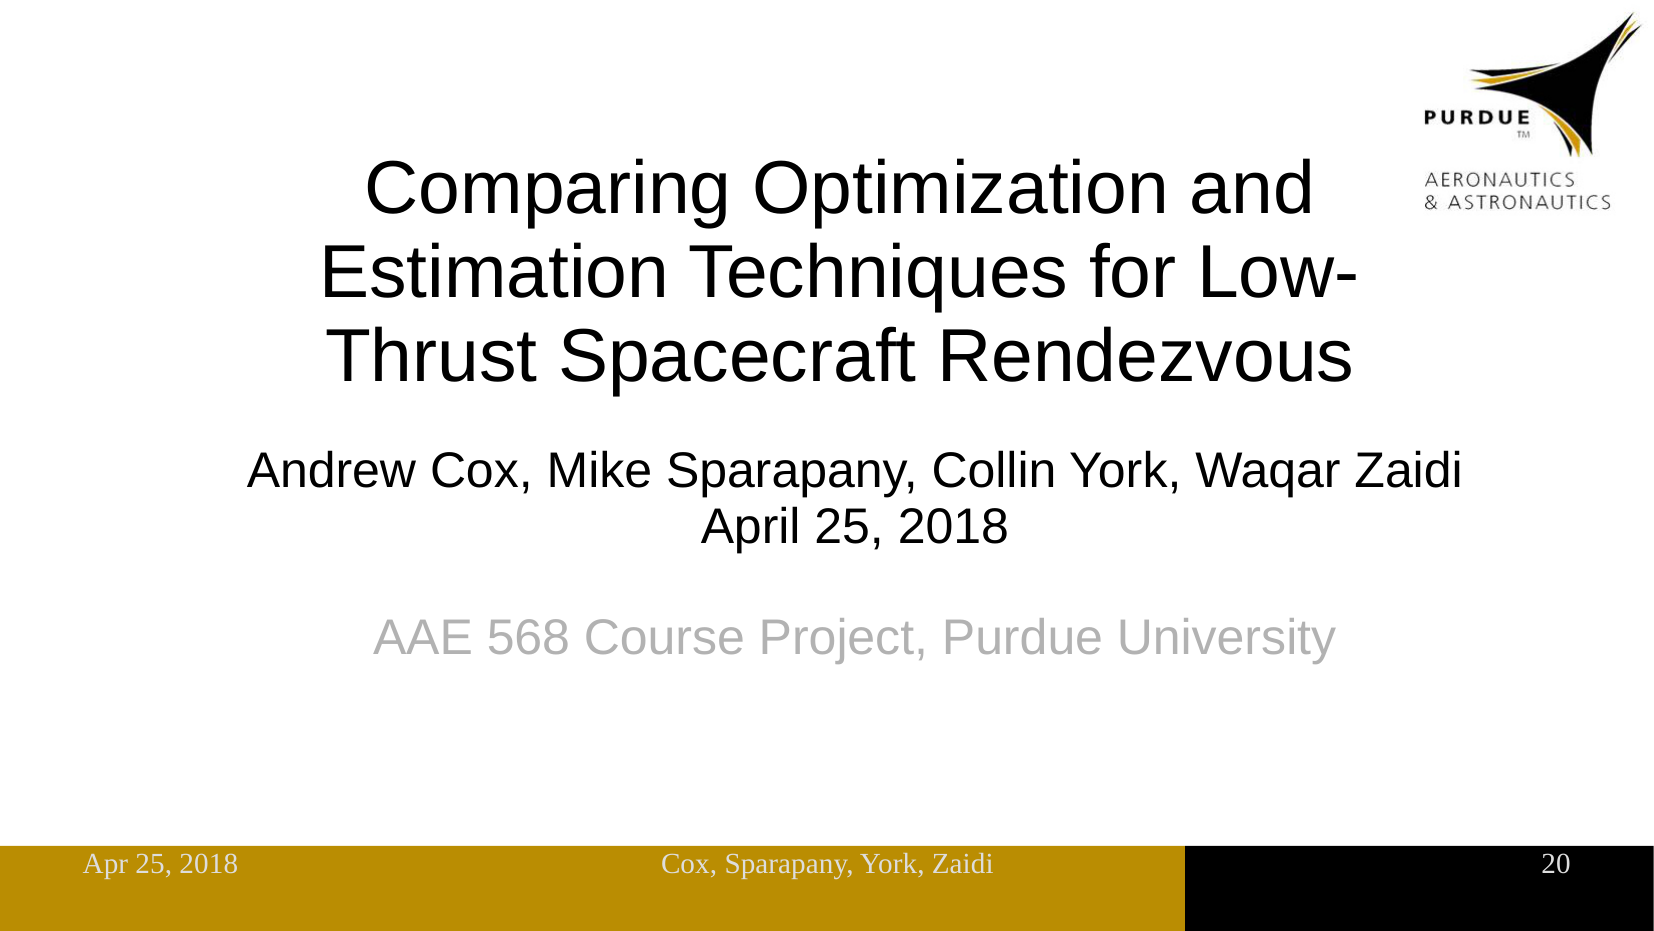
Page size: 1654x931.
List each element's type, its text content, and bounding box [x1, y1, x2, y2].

text_box Comparing Optimization and Estimation Techniques for Low-Thrust Spacecraft Rendezvous [225, 138, 1456, 406]
text_box Andrew Cox, Mike Sparapany, Collin York, Waqar Zaidi April 25, 2018 AAE 568 Course Project, Purdue University [225, 435, 1486, 676]
picture [1415, 0, 1654, 218]
